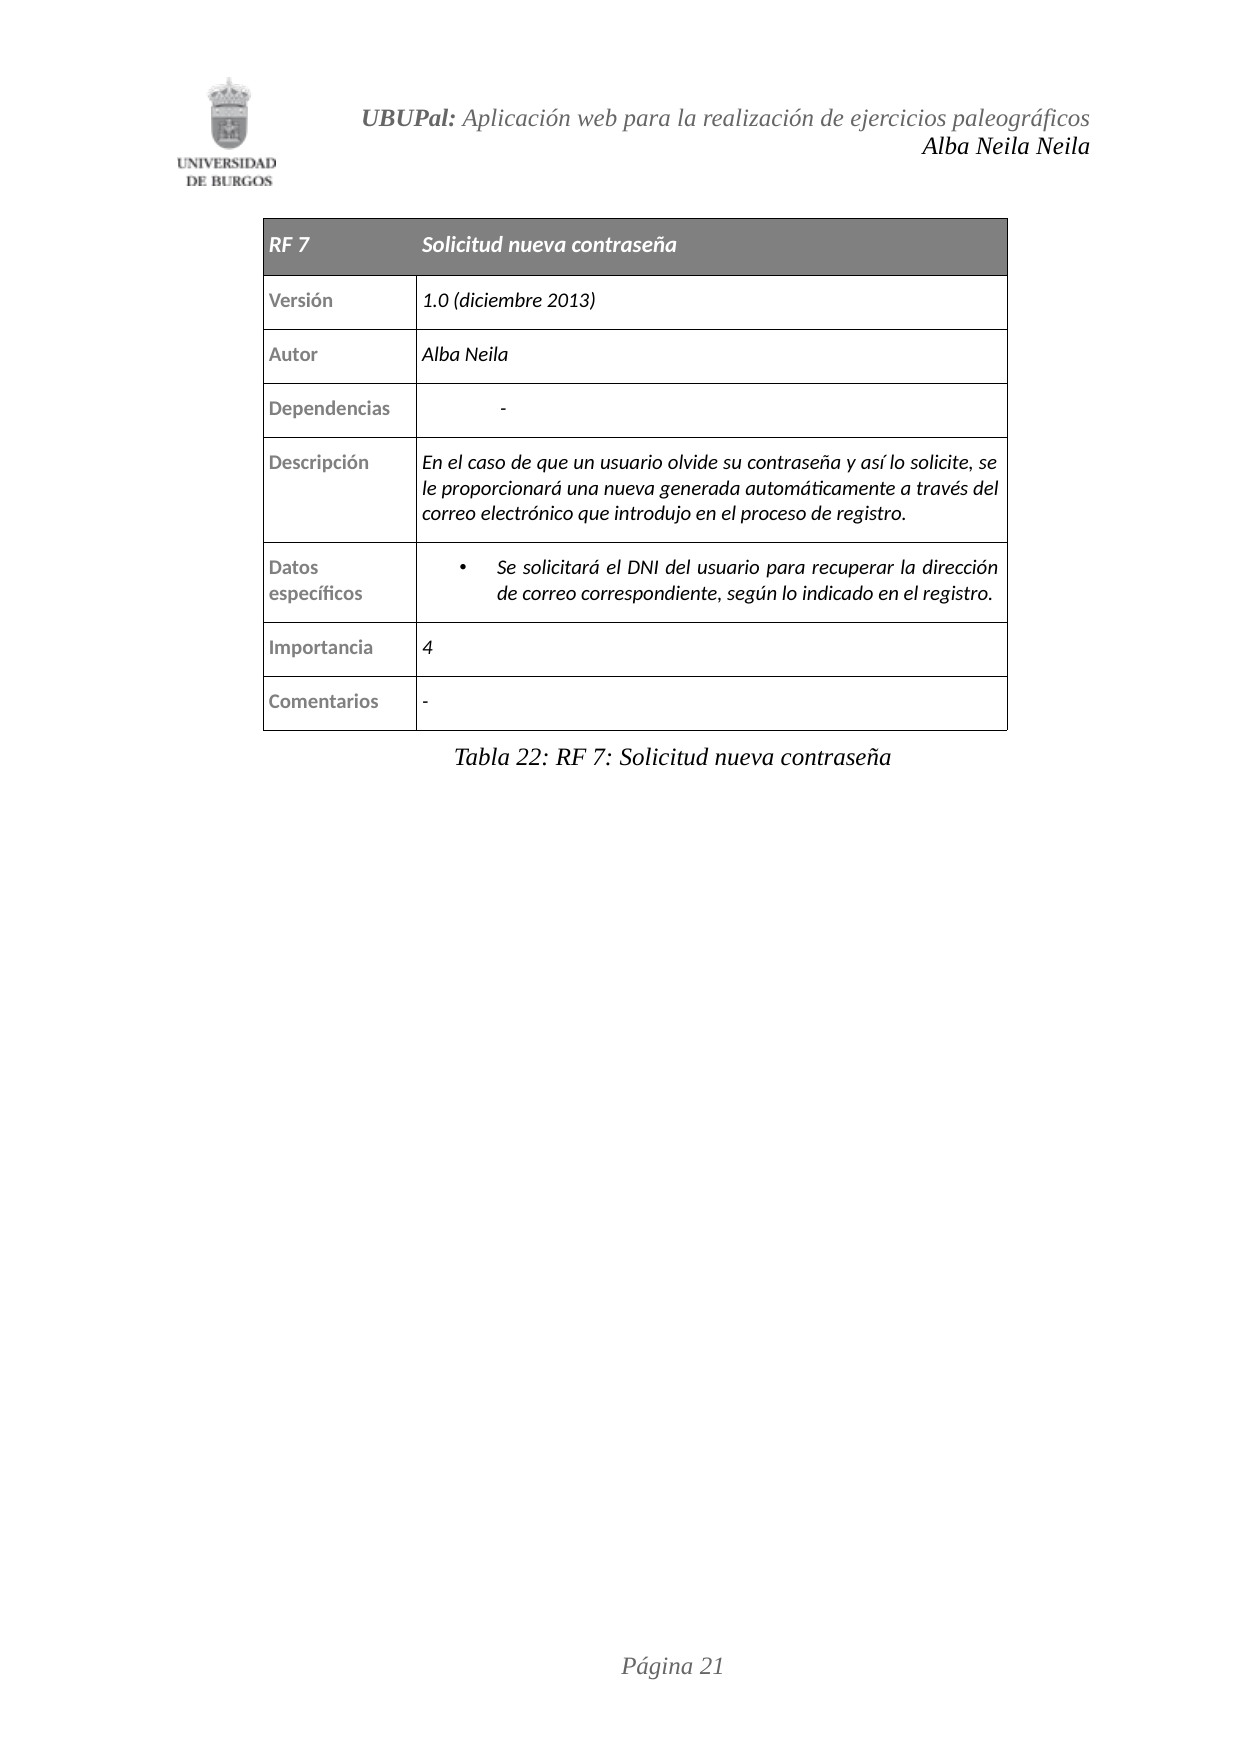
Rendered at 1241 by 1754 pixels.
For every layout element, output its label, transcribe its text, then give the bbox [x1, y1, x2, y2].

table_header RF 7 [264, 219, 416, 275]
table_cell En el caso de que un usuario olvide su contraseña y así lo solicite, se le proporcionará una nueva generada automáticamente a través del correo electrónico que introdujo en el proceso de registro. [417, 438, 1007, 542]
picture [177, 77, 276, 186]
table_cell Autor [264, 330, 416, 383]
table_cell Importancia [264, 623, 416, 676]
table_cell Dependencias [264, 384, 416, 437]
table_cell 4 [417, 623, 1007, 676]
table_cell Comentarios [264, 677, 416, 730]
table_cell Datos específicos [264, 543, 416, 622]
table_cell Se solicitará el DNI del usuario para recuperar la dirección de correo correspondiente, según lo indicado en el registro. [417, 543, 1007, 622]
table_cell - [417, 384, 1007, 437]
table_cell - [417, 677, 1007, 730]
text Tabla 22: RF 7: Solicitud nueva contraseña [255, 742, 1092, 771]
table_header Solicitud nueva contraseña [416, 219, 1007, 275]
table_cell Alba Neila [417, 330, 1007, 383]
table_cell Descripción [264, 438, 416, 542]
table_cell 1.0 (diciembre 2013) [417, 276, 1007, 329]
table_cell Versión [264, 276, 416, 329]
